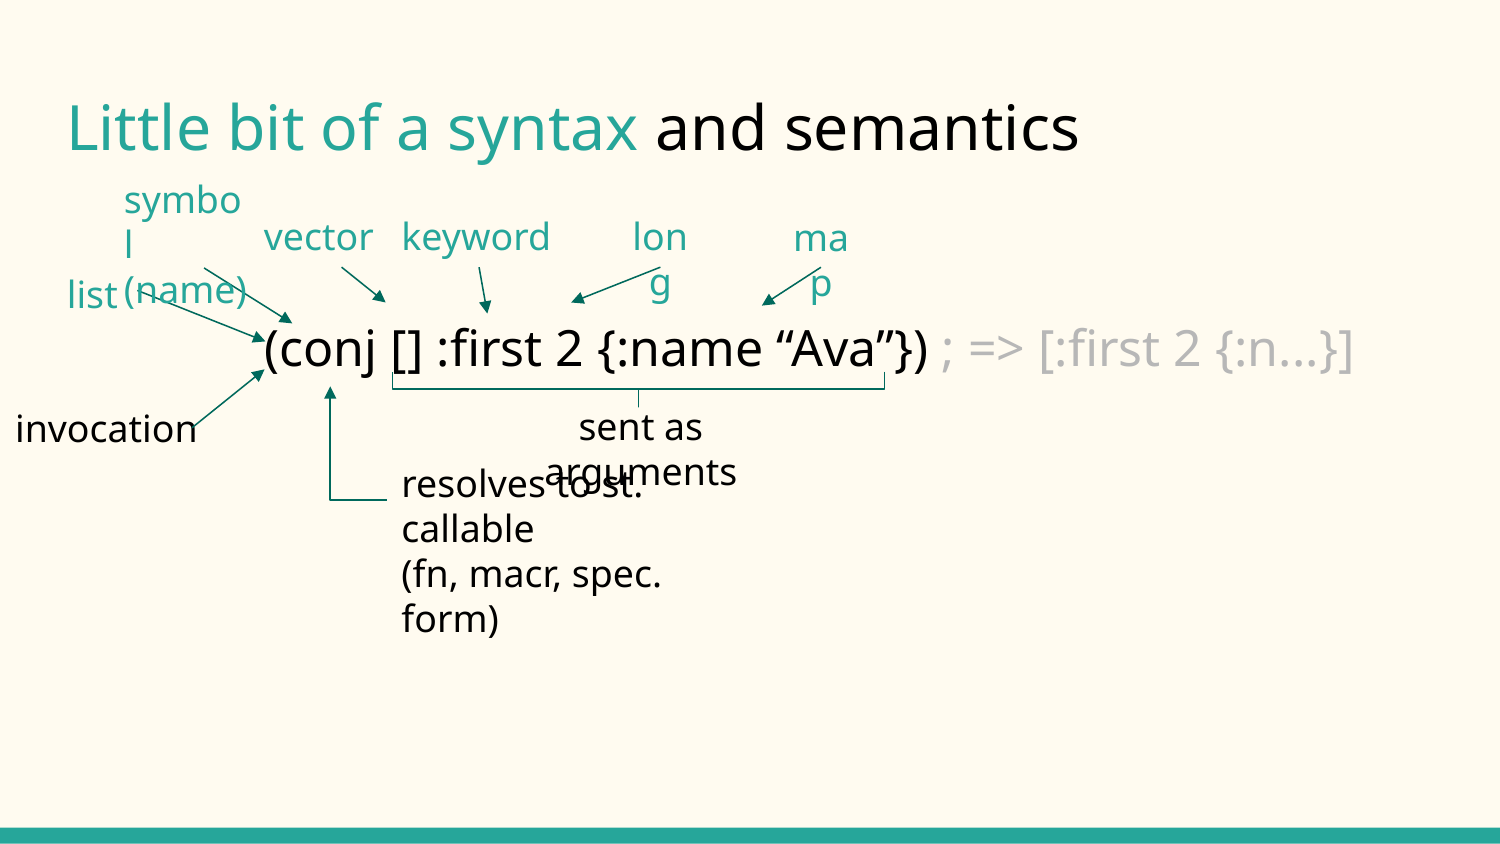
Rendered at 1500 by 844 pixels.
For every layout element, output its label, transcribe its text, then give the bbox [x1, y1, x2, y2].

text_box resolves to st. callable (fn, macr, spec. form) [386, 444, 784, 555]
list (conj [] :first 2 {:name “Ava”}) ; => [:first 2 {:n...}] [249, 292, 1449, 403]
title Little bit of a syntax and semantics [51, 72, 1449, 174]
text_box map [769, 198, 873, 268]
text_box list [51, 256, 138, 325]
text_box long [609, 198, 712, 268]
text_box vector [266, 198, 386, 268]
text_box sent as arguments [475, 387, 806, 457]
text_box symbol (name) [109, 160, 266, 272]
text_box invocation [0, 389, 229, 459]
text_box keyword [386, 198, 572, 268]
